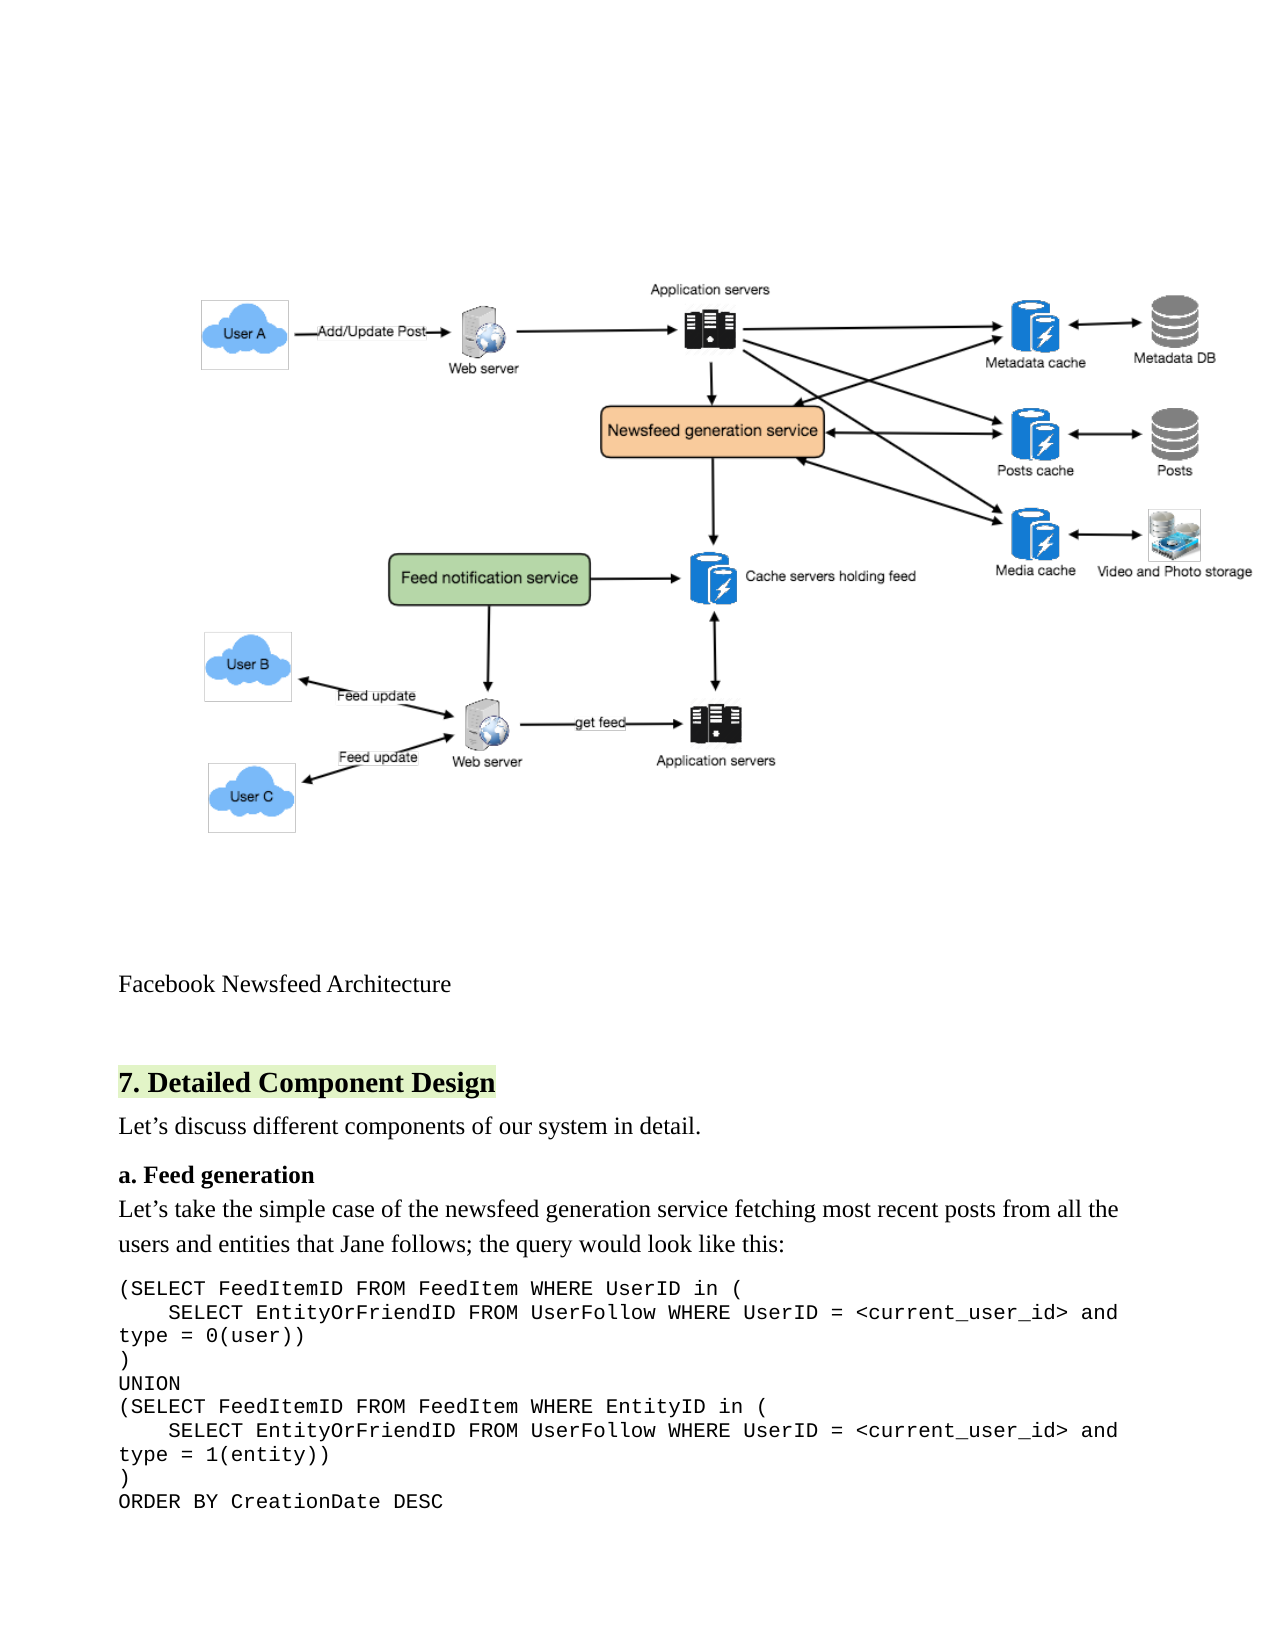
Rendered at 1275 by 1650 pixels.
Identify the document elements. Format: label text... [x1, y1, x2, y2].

text a. Feed generation Let’s take the simple case of the newsfeed generation service fetching most recent posts from all the users and entities that Jane follows; the query would look like this: [118, 1160, 1157, 1258]
text (SELECT FeedItemID FROM FeedItem WHERE EntityID in ( [118, 1396, 1157, 1420]
text Let’s discuss different components of our system in detail. [118, 1111, 1157, 1140]
text UNION [118, 1373, 1157, 1396]
text Facebook Newsfeed Architecture [118, 969, 1157, 998]
picture [118, 176, 1275, 870]
text ORDER BY CreationDate DESC [118, 1491, 1157, 1514]
text SELECT EntityOrFriendID FROM UserFollow WHERE UserID = <current_user_id> and type = 1(entity)) [118, 1420, 1157, 1467]
text ) [118, 1349, 1157, 1373]
text SELECT EntityOrFriendID FROM UserFollow WHERE UserID = <current_user_id> and type = 0(user)) [118, 1302, 1157, 1349]
text (SELECT FeedItemID FROM FeedItem WHERE UserID in ( [118, 1278, 1157, 1302]
text ) [118, 1467, 1157, 1491]
subtitle 7. Detailed Component Design [118, 1065, 1157, 1098]
